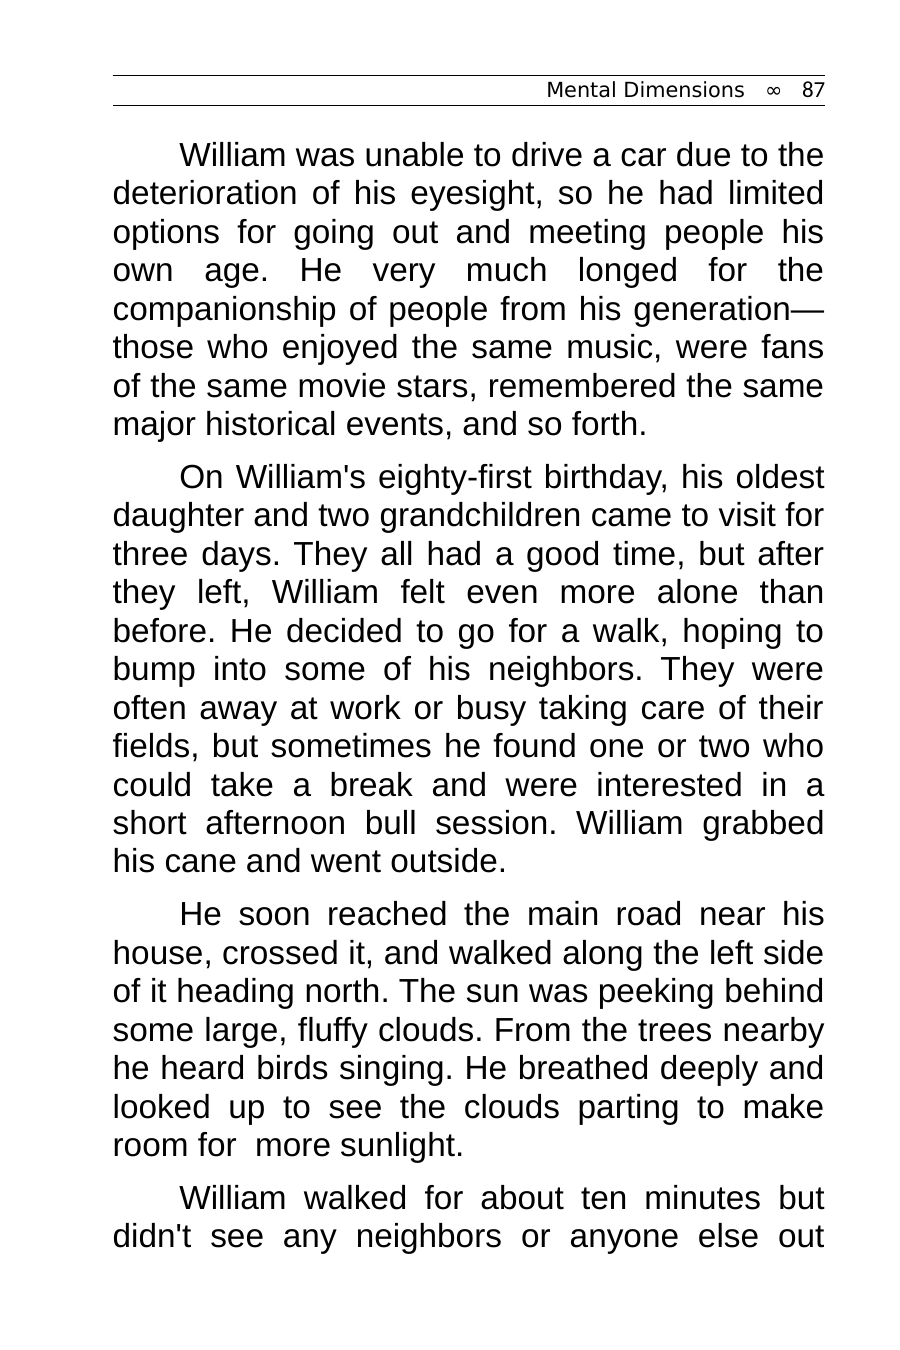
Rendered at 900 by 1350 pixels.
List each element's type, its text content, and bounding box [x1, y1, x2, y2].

text He soon reached the main road near his house, crossed it, and walked along the left side of it heading north. The sun was peeking behind some large, fluffy clouds. From the trees nearby he heard birds singing. He breathed deeply and looked up to see the clouds parting to make room for more sunlight. [112, 894, 825, 1163]
text On William's eighty-first birthday, his oldest daughter and two grandchildren came to visit for three days. They all had a good time, but after they left, William felt even more alone than before. He decided to go for a walk, hoping to bump into some of his neighbors. They were often away at work or busy taking care of their fields, but sometimes he found one or two who could take a break and were interested in a short afternoon bull session. William grabbed his cane and went outside. [112, 457, 825, 880]
text William walked for about ten minutes but didn't see any neighbors or anyone else out [112, 1178, 825, 1255]
text William was unable to drive a car due to the deterioration of his eyesight, so he had limited options for going out and meeting people his own age. He very much longed for the companionship of people from his generation—those who enjoyed the same music, were fans of the same movie stars, remembered the same major historical events, and so forth. [112, 135, 825, 442]
